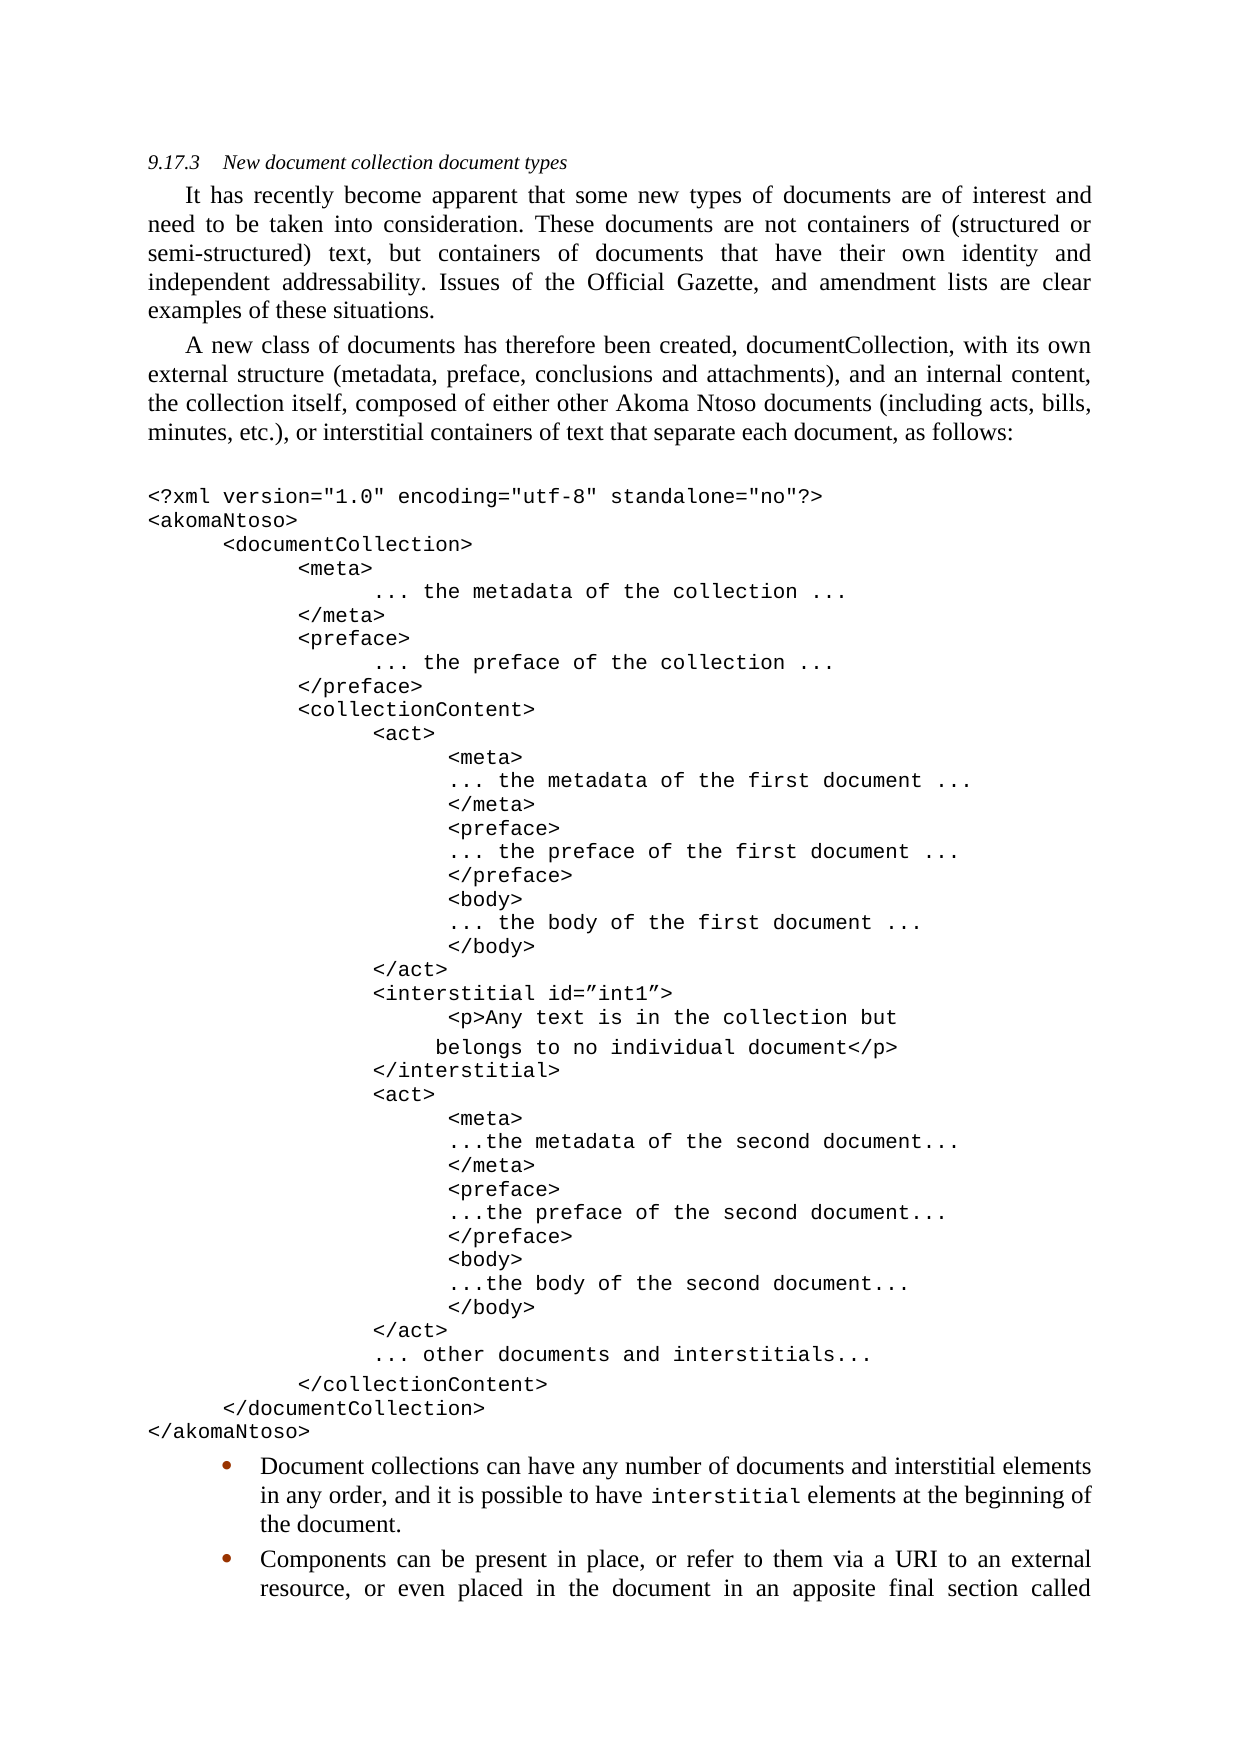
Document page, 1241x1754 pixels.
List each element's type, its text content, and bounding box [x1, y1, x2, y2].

list Components can be present in place, or refer to them via a URI to an external resource, or even placed in the document in an apposite final section called [222, 1544, 1092, 1602]
subtitle New document collection document types [148, 150, 1092, 174]
text It has recently become apparent that some new types of documents are of interest and need to be taken into consideration. These documents are not containers of (structured or semi-structured) text, but containers of documents that have their own identity and independent addressability. Issues of the Official Gazette, and amendment lists are clear examples of these situations. [148, 180, 1092, 324]
text belongs to no individual document</p> </interstitial> <act> <meta> ...the metadata of the second document... </meta> <preface> ...the preface of the second document... </preface> <body> ...the body of the second document... </body> </act> ... other documents and interstitials... [148, 1037, 1092, 1368]
text </collectionContent> </documentCollection> </akomaNtoso> [148, 1374, 1092, 1445]
list Document collections can have any number of documents and interstitial elements in any order, and it is possible to have interstitial elements at the beginning of the document. [222, 1451, 1092, 1538]
text <?xml version="1.0" encoding="utf-8" standalone="no"?> <akomaNtoso> <documentCollection> <meta> ... the metadata of the collection ... </meta> <preface> ... the preface of the collection ... </preface> <collectionContent> <act> <meta> ... the metadata of the first document ... </meta> <preface> ... the preface of the first document ... </preface> <body> ... the body of the first document ... </body> </act> <interstitial id=”int1”> <p>Any text is in the collection but [148, 487, 1092, 1030]
text A new class of documents has therefore been created, documentCollection, with its own external structure (metadata, preface, conclusions and attachments), and an internal content, the collection itself, composed of either other Akoma Ntoso documents (including acts, bills, minutes, etc.), or interstitial containers of text that separate each document, as follows: [148, 330, 1092, 445]
